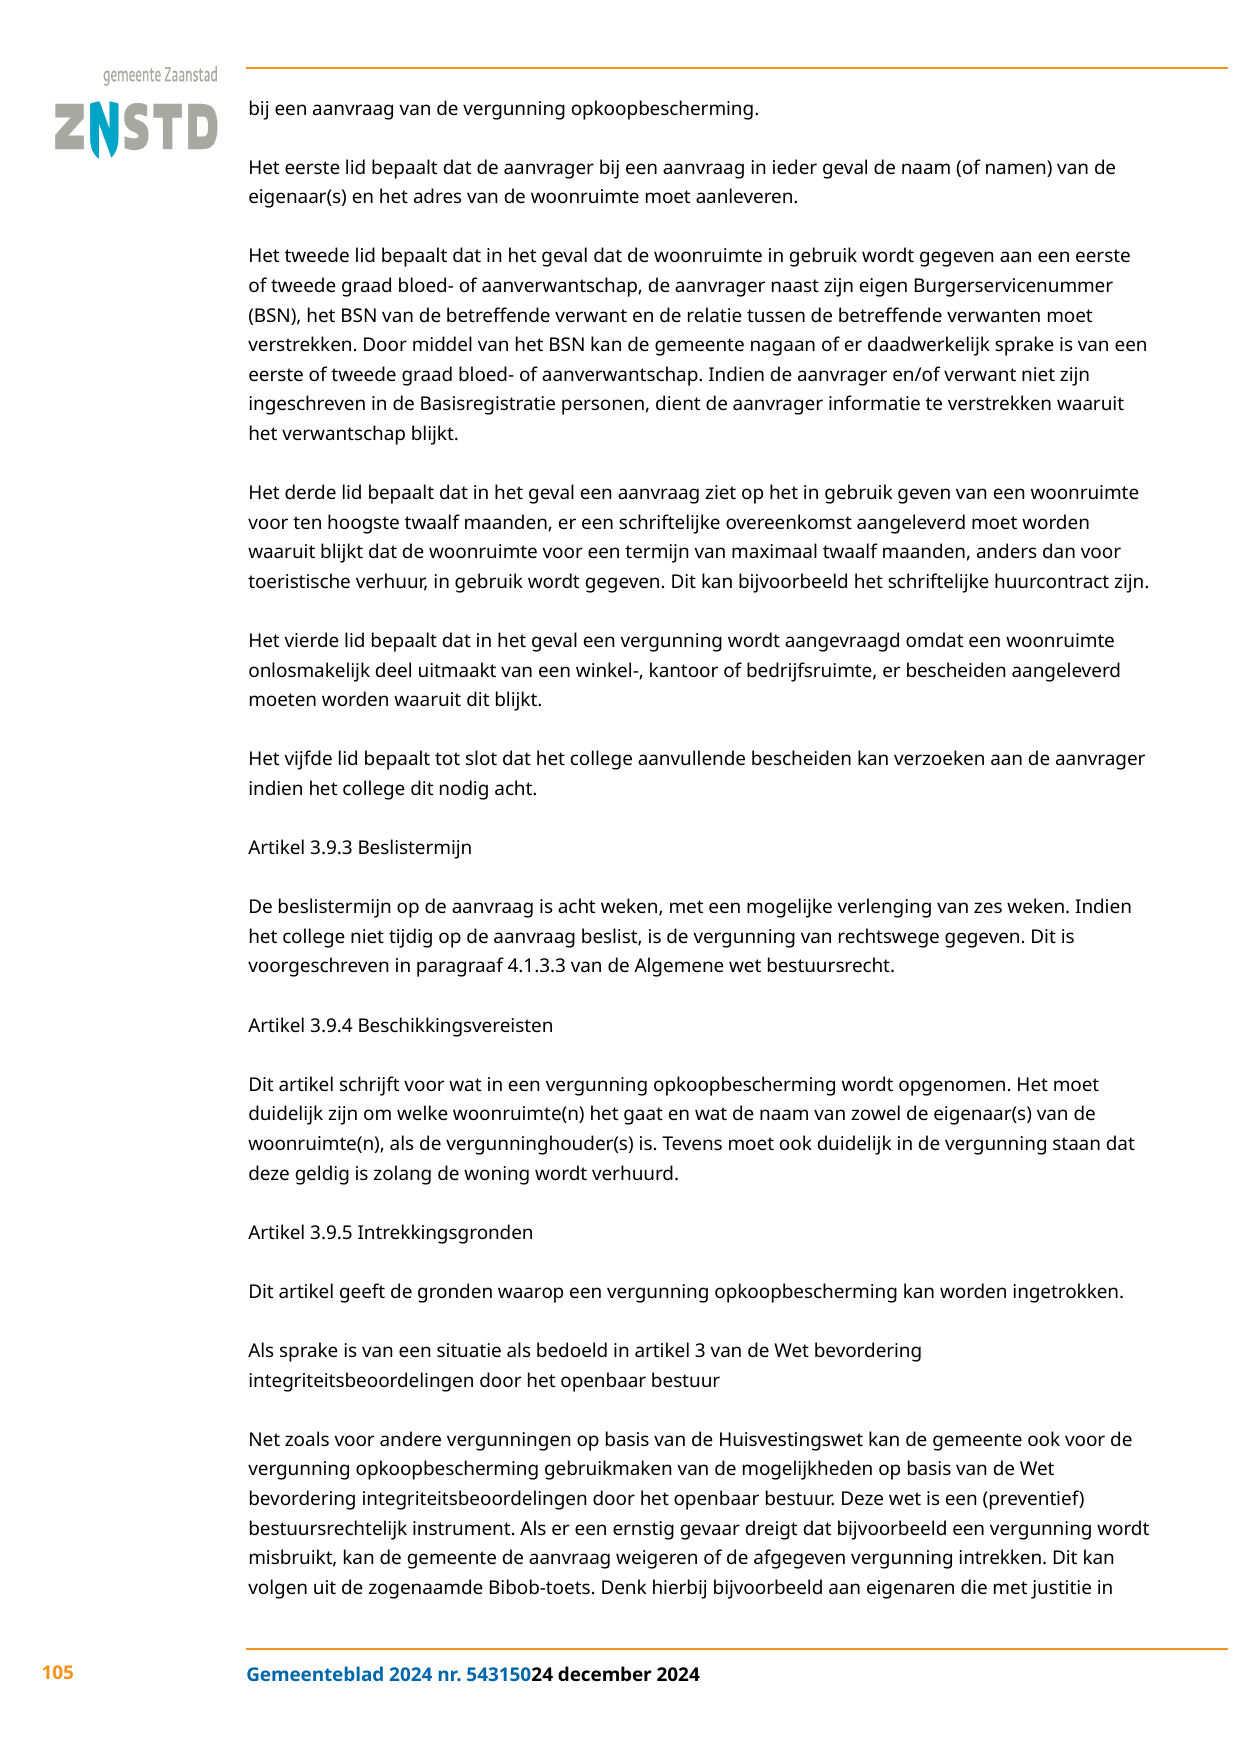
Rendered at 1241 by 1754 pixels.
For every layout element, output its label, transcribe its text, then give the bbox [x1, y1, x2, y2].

picture [41, 47, 231, 172]
text bij een aanvraag van de vergunning opkoopbescherming. [248, 95, 1152, 121]
text Artikel 3.9.4 Beschikkingsvereisten [248, 1012, 1152, 1038]
text Het eerste lid bepaalt dat de aanvrager bij een aanvraag in ieder geval de naam (of namen) van de eigenaar(s) en het adres van de woonruimte moet aanleveren. [248, 154, 1152, 209]
text Als sprake is van een situatie als bedoeld in artikel 3 van de Wet bevordering integriteitsbeoordelingen door het openbaar bestuur [248, 1337, 1152, 1393]
text Artikel 3.9.3 Beslistermijn [248, 834, 1152, 860]
text Net zoals voor andere vergunningen op basis van de Huisvestingswet kan de gemeente ook voor de vergunning opkoopbescherming gebruikmaken van de mogelijkheden op basis van de Wet bevordering integriteitsbeoordelingen door het openbaar bestuur. Deze wet is een (preventief) bestuursrechtelijk instrument. Als er een ernstig gevaar dreigt dat bijvoorbeeld een vergunning wordt misbruikt, kan de gemeente de aanvraag weigeren of de afgegeven vergunning intrekken. Dit kan volgen uit de zogenaamde Bibob-toets. Denk hierbij bijvoorbeeld aan eigenaren die met justitie in [248, 1426, 1152, 1600]
text Dit artikel geeft de gronden waarop een vergunning opkoopbescherming kan worden ingetrokken. [248, 1278, 1152, 1304]
text De beslistermijn op de aanvraag is acht weken, met een mogelijke verlenging van zes weken. Indien het college niet tijdig op de aanvraag beslist, is de vergunning van rechtswege gegeven. Dit is voorgeschreven in paragraaf 4.1.3.3 van de Algemene wet bestuursrecht. [248, 893, 1152, 978]
text Dit artikel schrijft voor wat in een vergunning opkoopbescherming wordt opgenomen. Het moet duidelijk zijn om welke woonruimte(n) het gaat en wat de naam van zowel de eigenaar(s) van de woonruimte(n), als de vergunninghouder(s) is. Tevens moet ook duidelijk in de vergunning staan dat deze geldig is zolang de woning wordt verhuurd. [248, 1071, 1152, 1186]
text Het vijfde lid bepaalt tot slot dat het college aanvullende bescheiden kan verzoeken aan de aanvrager indien het college dit nodig acht. [248, 746, 1152, 801]
text Artikel 3.9.5 Intrekkingsgronden [248, 1219, 1152, 1245]
text Het vierde lid bepaalt dat in het geval een vergunning wordt aangevraagd omdat een woonruimte onlosmakelijk deel uitmaakt van een winkel-, kantoor of bedrijfsruimte, er bescheiden aangeleverd moeten worden waaruit dit blijkt. [248, 627, 1152, 712]
text Het tweede lid bepaalt dat in het geval dat de woonruimte in gebruik wordt gegeven aan een eerste of tweede graad bloed- of aanverwantschap, de aanvrager naast zijn eigen Burgerservicenummer (BSN), het BSN van de betreffende verwant en de relatie tussen de betreffende verwanten moet verstrekken. Door middel van het BSN kan de gemeente nagaan of er daadwerkelijk sprake is van een eerste of tweede graad bloed- of aanverwantschap. Indien de aanvrager en/of verwant niet zijn ingeschreven in de Basisregistratie personen, dient de aanvrager informatie te verstrekken waaruit het verwantschap blijkt. [248, 243, 1152, 446]
text Het derde lid bepaalt dat in het geval een aanvraag ziet op het in gebruik geven van een woonruimte voor ten hoogste twaalf maanden, er een schriftelijke overeenkomst aangeleverd moet worden waaruit blijkt dat de woonruimte voor een termijn van maximaal twaalf maanden, anders dan voor toeristische verhuur, in gebruik wordt gegeven. Dit kan bijvoorbeeld het schriftelijke huurcontract zijn. [248, 479, 1152, 594]
